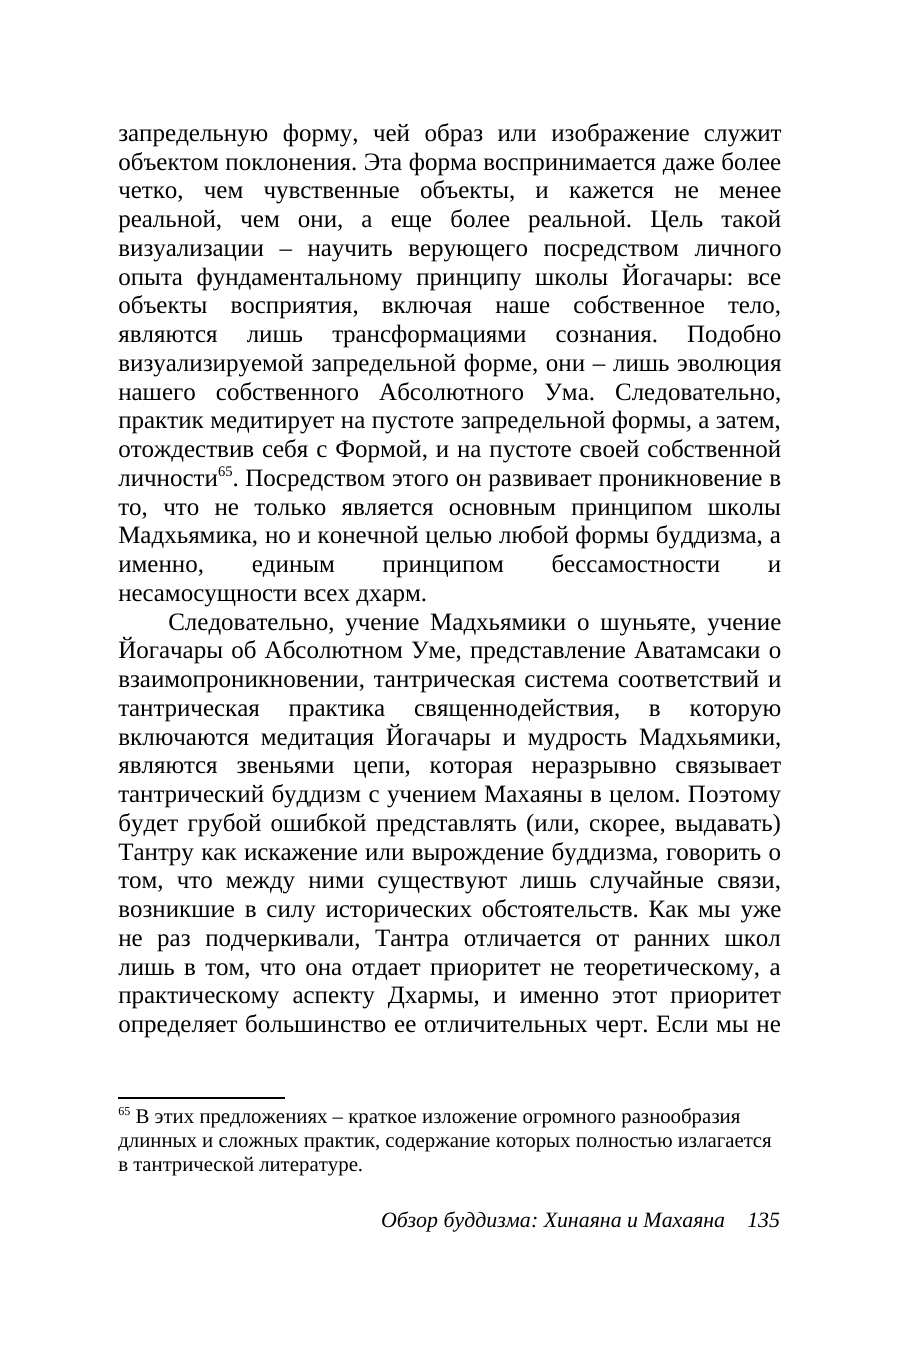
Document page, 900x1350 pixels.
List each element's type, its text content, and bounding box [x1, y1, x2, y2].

text В этих предложениях – краткое изложение огромного разнообразия длинных и сложных практик, содержание которых полностью излагается в тантрической литературе. [118, 1104, 782, 1176]
text запредельную форму, чей образ или изображение служит объектом поклонения. Эта форма воспринимается даже более четко, чем чувственные объекты, и кажется не менее реальной, чем они, а еще более реальной. Цель такой визуализации – научить верующего посредством личного опыта фундаментальному принципу школы Йогачары: все объекты восприятия, включая наше собственное тело, являются лишь трансформациями сознания. Подобно визуализируемой запредельной форме, они – лишь эволюция нашего собственного Абсолютного Ума. Следовательно, практик медитирует на пустоте запредельной формы, а затем, отождествив себя с Формой, и на пустоте своей собственной личности. Посредством этого он развивает проникновение в то, что не только является основным принципом школы Мадхьямика, но и конечной целью любой формы буддизма, а именно, единым принципом бессамостности и несамосущности всех дхарм. [118, 118, 782, 607]
text Следовательно, учение Мадхьямики о шуньяте, учение Йогачары об Абсолютном Уме, представление Аватамсаки о взаимопроникновении, тантрическая система соответствий и тантрическая практика священнодействия, в которую включаются медитация Йогачары и мудрость Мадхьямики, являются звеньями цепи, которая неразрывно связывает тантрический буддизм с учением Махаяны в целом. Поэтому будет грубой ошибкой представлять (или, скорее, выдавать) Тантру как искажение или вырождение буддизма, говорить о том, что между ними существуют лишь случайные связи, возникшие в силу исторических обстоятельств. Как мы уже не раз подчеркивали, Тантра отличается от ранних школ лишь в том, что она отдает приоритет не теоретическому, а практическому аспекту Дхармы, и именно этот приоритет определяет большинство ее отличительных черт. Если мы не [118, 607, 782, 1038]
